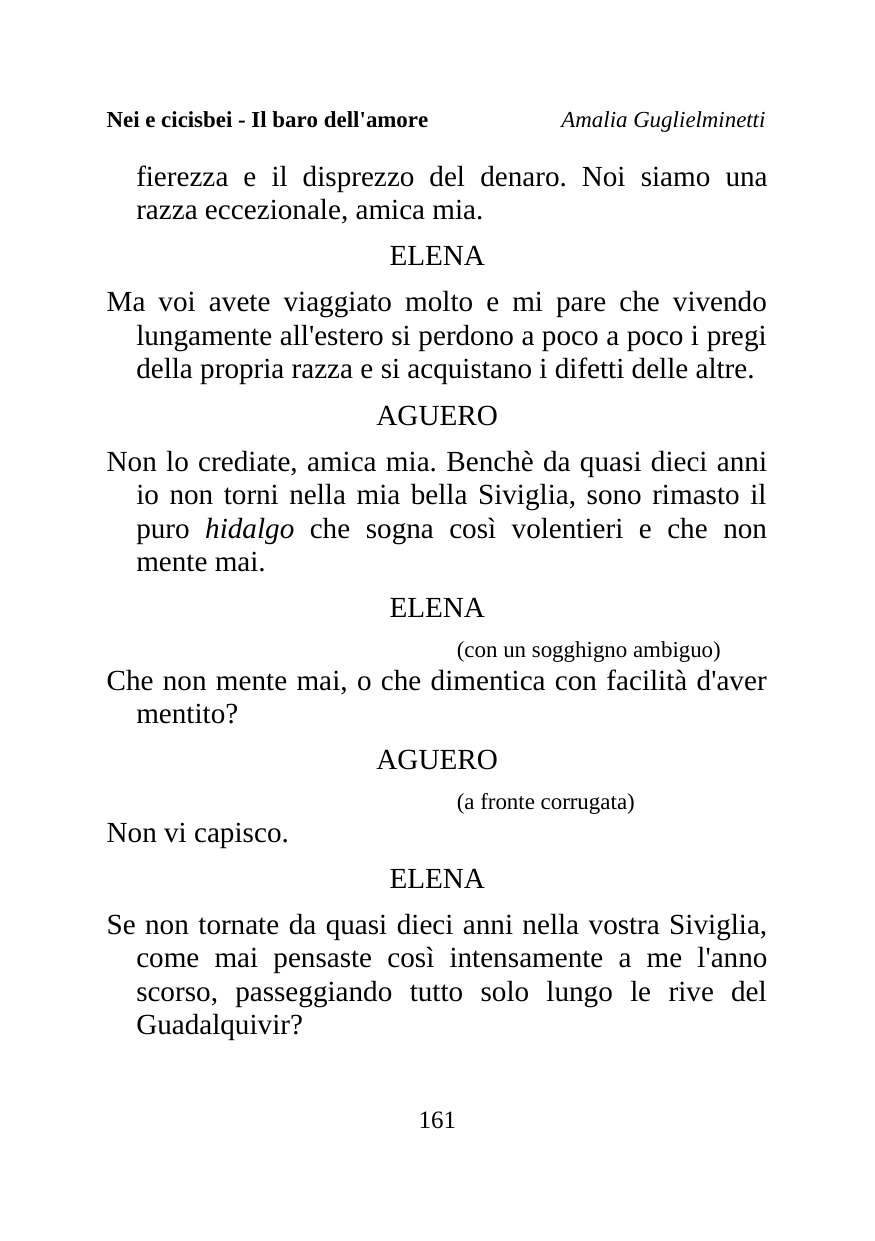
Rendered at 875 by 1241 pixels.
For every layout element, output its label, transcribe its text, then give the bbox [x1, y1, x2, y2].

text Ma voi avete viaggiato molto e mi pare che vivendo lungamente all'estero si perdono a poco a poco i pregi della propria razza e si acquistano i difetti delle altre. [106, 284, 768, 385]
text (con un sogghigno ambiguo) [457, 636, 768, 663]
text ELENA [106, 590, 768, 624]
text Se non tornate da quasi dieci anni nella vostra Siviglia, come mai pensaste così intensamente a me l'anno scorso, passeggiando tutto solo lungo le rive del Guadalquivir? [106, 907, 768, 1041]
text Che non mente mai, o che dimentica con facilità d'aver mentito? [106, 663, 768, 730]
text Non lo crediate, amica mia. Benchè da quasi dieci anni io non torni nella mia bella Siviglia, sono rimasto il puro hidalgo che sogna così volentieri e che non mente mai. [106, 444, 768, 578]
text Non vi capisco. [106, 815, 768, 848]
text (a fronte corrugata) [457, 788, 768, 815]
text ELENA [106, 238, 768, 272]
text ELENA [106, 861, 768, 894]
text AGUERO [106, 742, 768, 776]
text AGUERO [106, 398, 768, 431]
text fierezza e il disprezzo del denaro. Noi siamo una razza eccezionale, amica mia. [106, 159, 768, 226]
